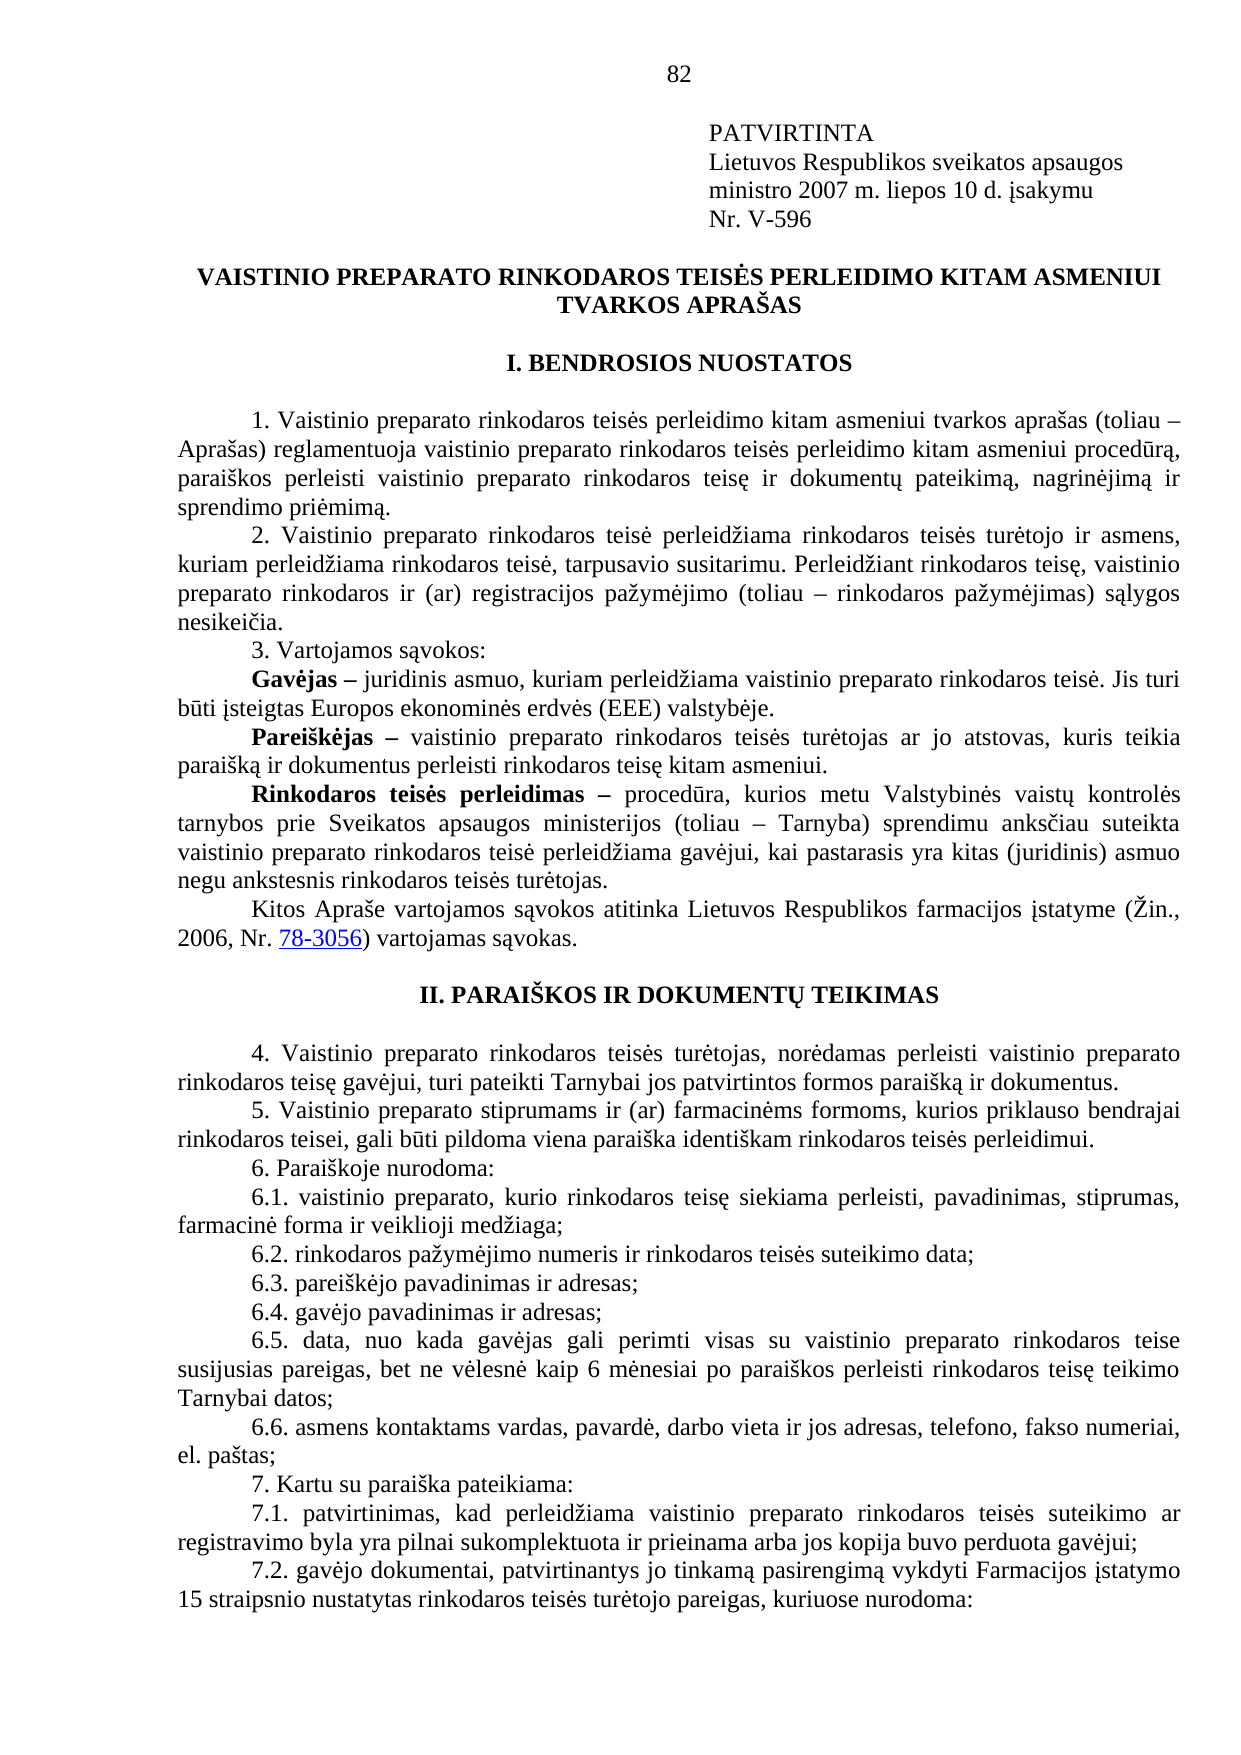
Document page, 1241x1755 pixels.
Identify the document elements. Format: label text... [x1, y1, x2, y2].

text II. PARAIŠKOS IR DOKUMENTŲ TEIKIMAS [177, 981, 1181, 1009]
text 6.6. asmens kontaktams vardas, pavardė, darbo vieta ir jos adresas, telefono, fakso numeriai, el. paštas; [177, 1412, 1181, 1469]
text Kitos Apraše vartojamos sąvokos atitinka Lietuvos Respublikos farmacijos įstatyme (Žin., 2006, Nr. 78-3056) vartojamas sąvokas. [177, 894, 1181, 952]
text 5. Vaistinio preparato stiprumams ir (ar) farmacinėms formoms, kurios priklauso bendrajai rinkodaros teisei, gali būti pildoma viena paraiška identiškam rinkodaros teisės perleidimui. [177, 1096, 1181, 1153]
text Rinkodaros teisės perleidimas – procedūra, kurios metu Valstybinės vaistų kontrolės tarnybos prie Sveikatos apsaugos ministerijos (toliau – Tarnyba) sprendimu anksčiau suteikta vaistinio preparato rinkodaros teisė perleidžiama gavėjui, kai pastarasis yra kitas (juridinis) asmuo negu ankstesnis rinkodaros teisės turėtojas. [177, 779, 1181, 894]
text ministro 2007 m. liepos 10 d. įsakymu [177, 176, 1181, 204]
text Lietuvos Respublikos sveikatos apsaugos [177, 147, 1181, 176]
text 6.3. pareiškėjo pavadinimas ir adresas; [177, 1268, 1181, 1297]
text Nr. V-596 [177, 204, 1181, 233]
text 6.4. gavėjo pavadinimas ir adresas; [177, 1297, 1181, 1326]
text 6. Paraiškoje nurodoma: [177, 1153, 1181, 1182]
text I. BENDROSIOS NUOSTATOS [177, 348, 1181, 377]
text 6.5. data, nuo kada gavėjas gali perimti visas su vaistinio preparato rinkodaros teise susijusias pareigas, bet ne vėlesnė kaip 6 mėnesiai po paraiškos perleisti rinkodaros teisę teikimo Tarnybai datos; [177, 1326, 1181, 1412]
text PATVIRTINTA [709, 118, 1181, 147]
text 7.1. patvirtinimas, kad perleidžiama vaistinio preparato rinkodaros teisės suteikimo ar registravimo byla yra pilnai sukomplektuota ir prieinama arba jos kopija buvo perduota gavėjui; [177, 1498, 1181, 1556]
text 2. Vaistinio preparato rinkodaros teisė perleidžiama rinkodaros teisės turėtojo ir asmens, kuriam perleidžiama rinkodaros teisė, tarpusavio susitarimu. Perleidžiant rinkodaros teisę, vaistinio preparato rinkodaros ir (ar) registracijos pažymėjimo (toliau – rinkodaros pažymėjimas) sąlygos nesikeičia. [177, 521, 1181, 636]
text 7.2. gavėjo dokumentai, patvirtinantys jo tinkamą pasirengimą vykdyti Farmacijos įstatymo 15 straipsnio nustatytas rinkodaros teisės turėtojo pareigas, kuriuose nurodoma: [177, 1556, 1181, 1613]
text 6.1. vaistinio preparato, kurio rinkodaros teisę siekiama perleisti, pavadinimas, stiprumas, farmacinė forma ir veiklioji medžiaga; [177, 1182, 1181, 1239]
text 4. Vaistinio preparato rinkodaros teisės turėtojas, norėdamas perleisti vaistinio preparato rinkodaros teisę gavėjui, turi pateikti Tarnybai jos patvirtintos formos paraišką ir dokumentus. [177, 1038, 1181, 1096]
text Gavėjas – juridinis asmuo, kuriam perleidžiama vaistinio preparato rinkodaros teisė. Jis turi būti įsteigtas Europos ekonominės erdvės (EEE) valstybėje. [177, 664, 1181, 722]
text 6.2. rinkodaros pažymėjimo numeris ir rinkodaros teisės suteikimo data; [177, 1239, 1181, 1268]
text Pareiškėjas – vaistinio preparato rinkodaros teisės turėtojas ar jo atstovas, kuris teikia paraišką ir dokumentus perleisti rinkodaros teisę kitam asmeniui. [177, 722, 1181, 779]
text 3. Vartojamos sąvokos: [177, 636, 1181, 664]
text 1. Vaistinio preparato rinkodaros teisės perleidimo kitam asmeniui tvarkos aprašas (toliau – Aprašas) reglamentuoja vaistinio preparato rinkodaros teisės perleidimo kitam asmeniui procedūrą, paraiškos perleisti vaistinio preparato rinkodaros teisę ir dokumentų pateikimą, nagrinėjimą ir sprendimo priėmimą. [177, 406, 1181, 521]
text 7. Kartu su paraiška pateikiama: [177, 1469, 1181, 1498]
text VAISTINIO PREPARATO RINKODAROS TEISĖS PERLEIDIMO KITAM ASMENIUI TVARKOS APRAŠAS [177, 262, 1181, 319]
